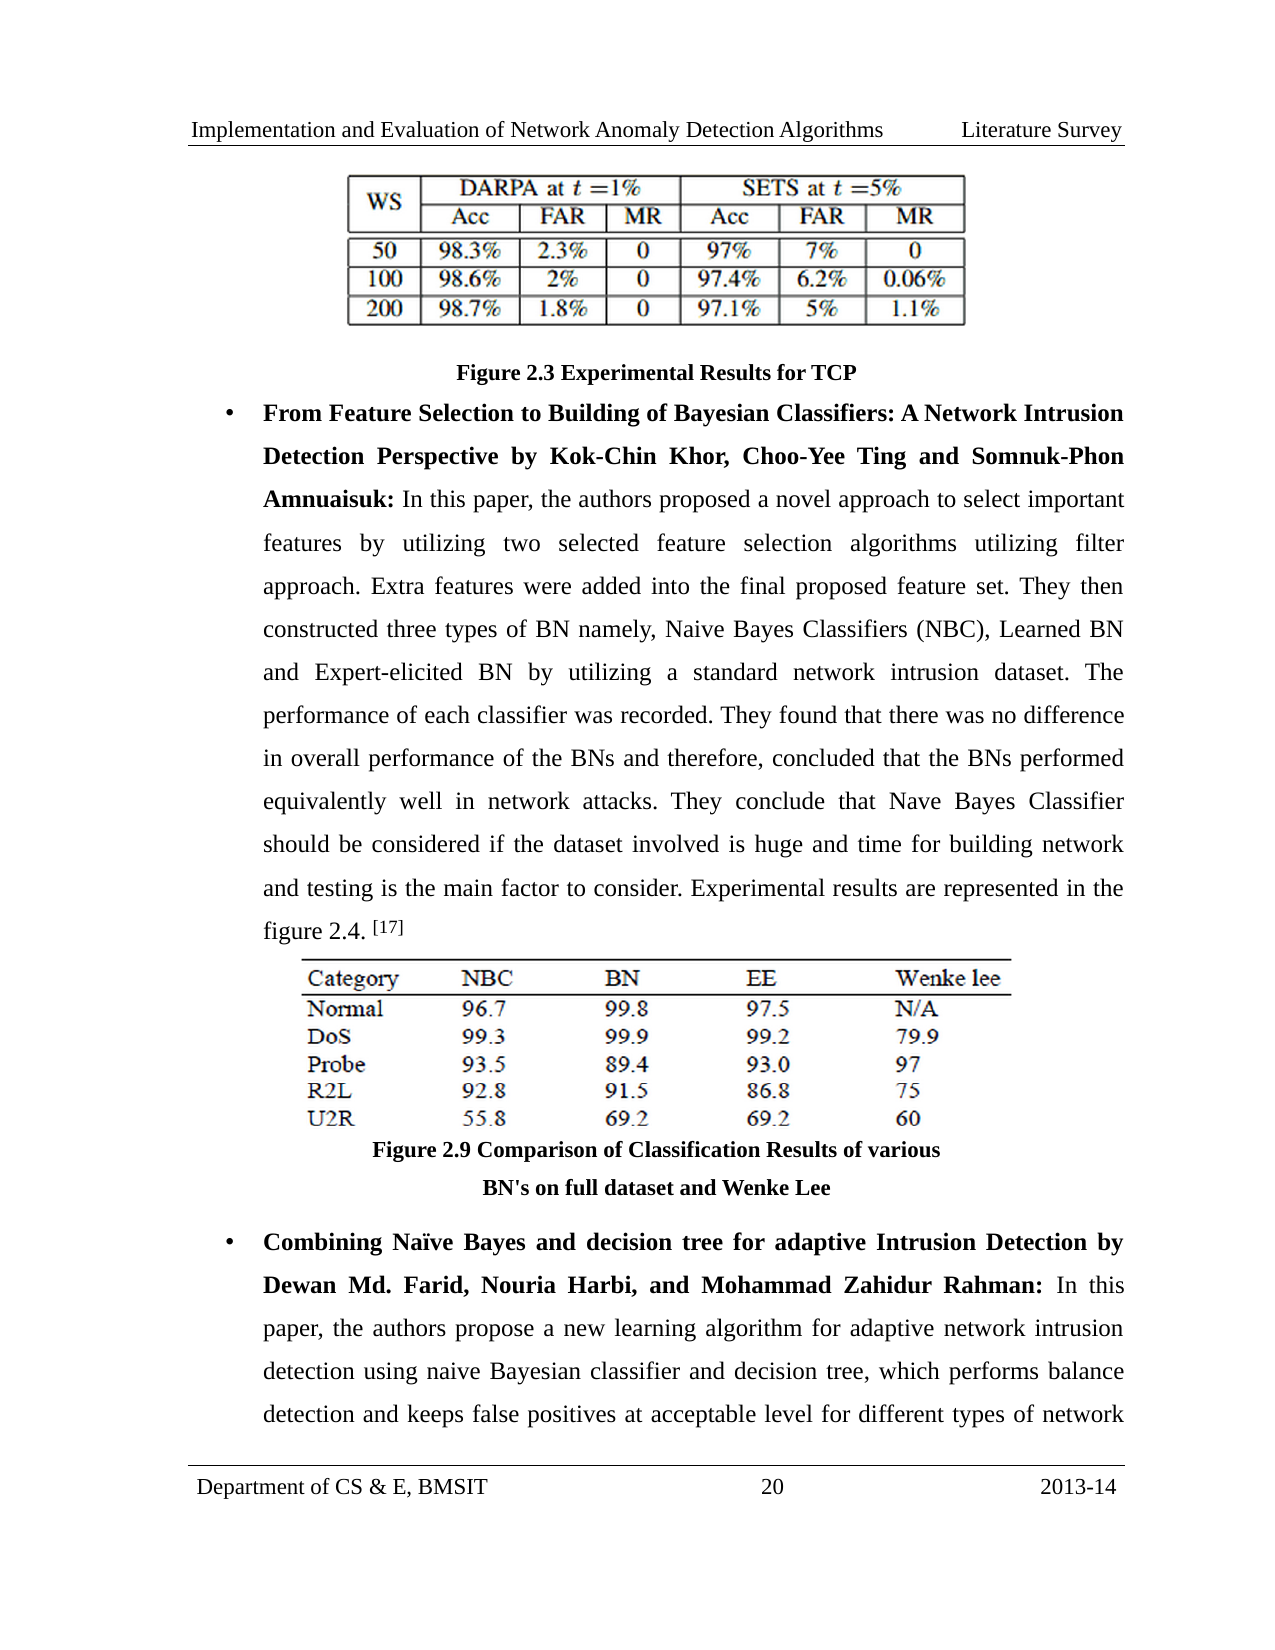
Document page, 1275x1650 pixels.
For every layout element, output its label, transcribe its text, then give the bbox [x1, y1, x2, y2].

text BN's on full dataset and Wenke Lee [188, 1174, 1125, 1201]
list Combining Naïve Bayes and decision tree for adaptive Intrusion Detection by Dewan Md. Farid, Nouria Harbi, and Mohammad Zahidur Rahman: In this paper, the authors propose a new learning algorithm for adaptive network intrusion detection using naive Bayesian classifier and decision tree, which performs balance detection and keeps false positives at acceptable level for different types of network [225, 1227, 1125, 1428]
list From Feature Selection to Building of Bayesian Classifiers: A Network Intrusion Detection Perspective by Kok-Chin Khor, Choo-Yee Ting and Somnuk-Phon Amnuaisuk: In this paper, the authors proposed a novel approach to select important features by utilizing two selected feature selection algorithms utilizing filter approach. Extra features were added into the final proposed feature set. They then constructed three types of BN namely, Naive Bayes Classifiers (NBC), Learned BN and Expert-elicited BN by utilizing a standard network intrusion dataset. The performance of each classifier was recorded. They found that there was no difference in overall performance of the BNs and therefore, concluded that the BNs performed equivalently well in network attacks. They conclude that Nave Bayes Classifier should be considered if the dataset involved is huge and time for building network and testing is the main factor to consider. Experimental results are represented in the figure 2.4. [17] [225, 398, 1125, 944]
picture [300, 958, 1013, 1136]
text Figure 2.9 Comparison of Classification Results of various [188, 1136, 1125, 1162]
picture [346, 174, 966, 326]
text Figure 2.3 Experimental Results for TCP [188, 359, 1125, 385]
